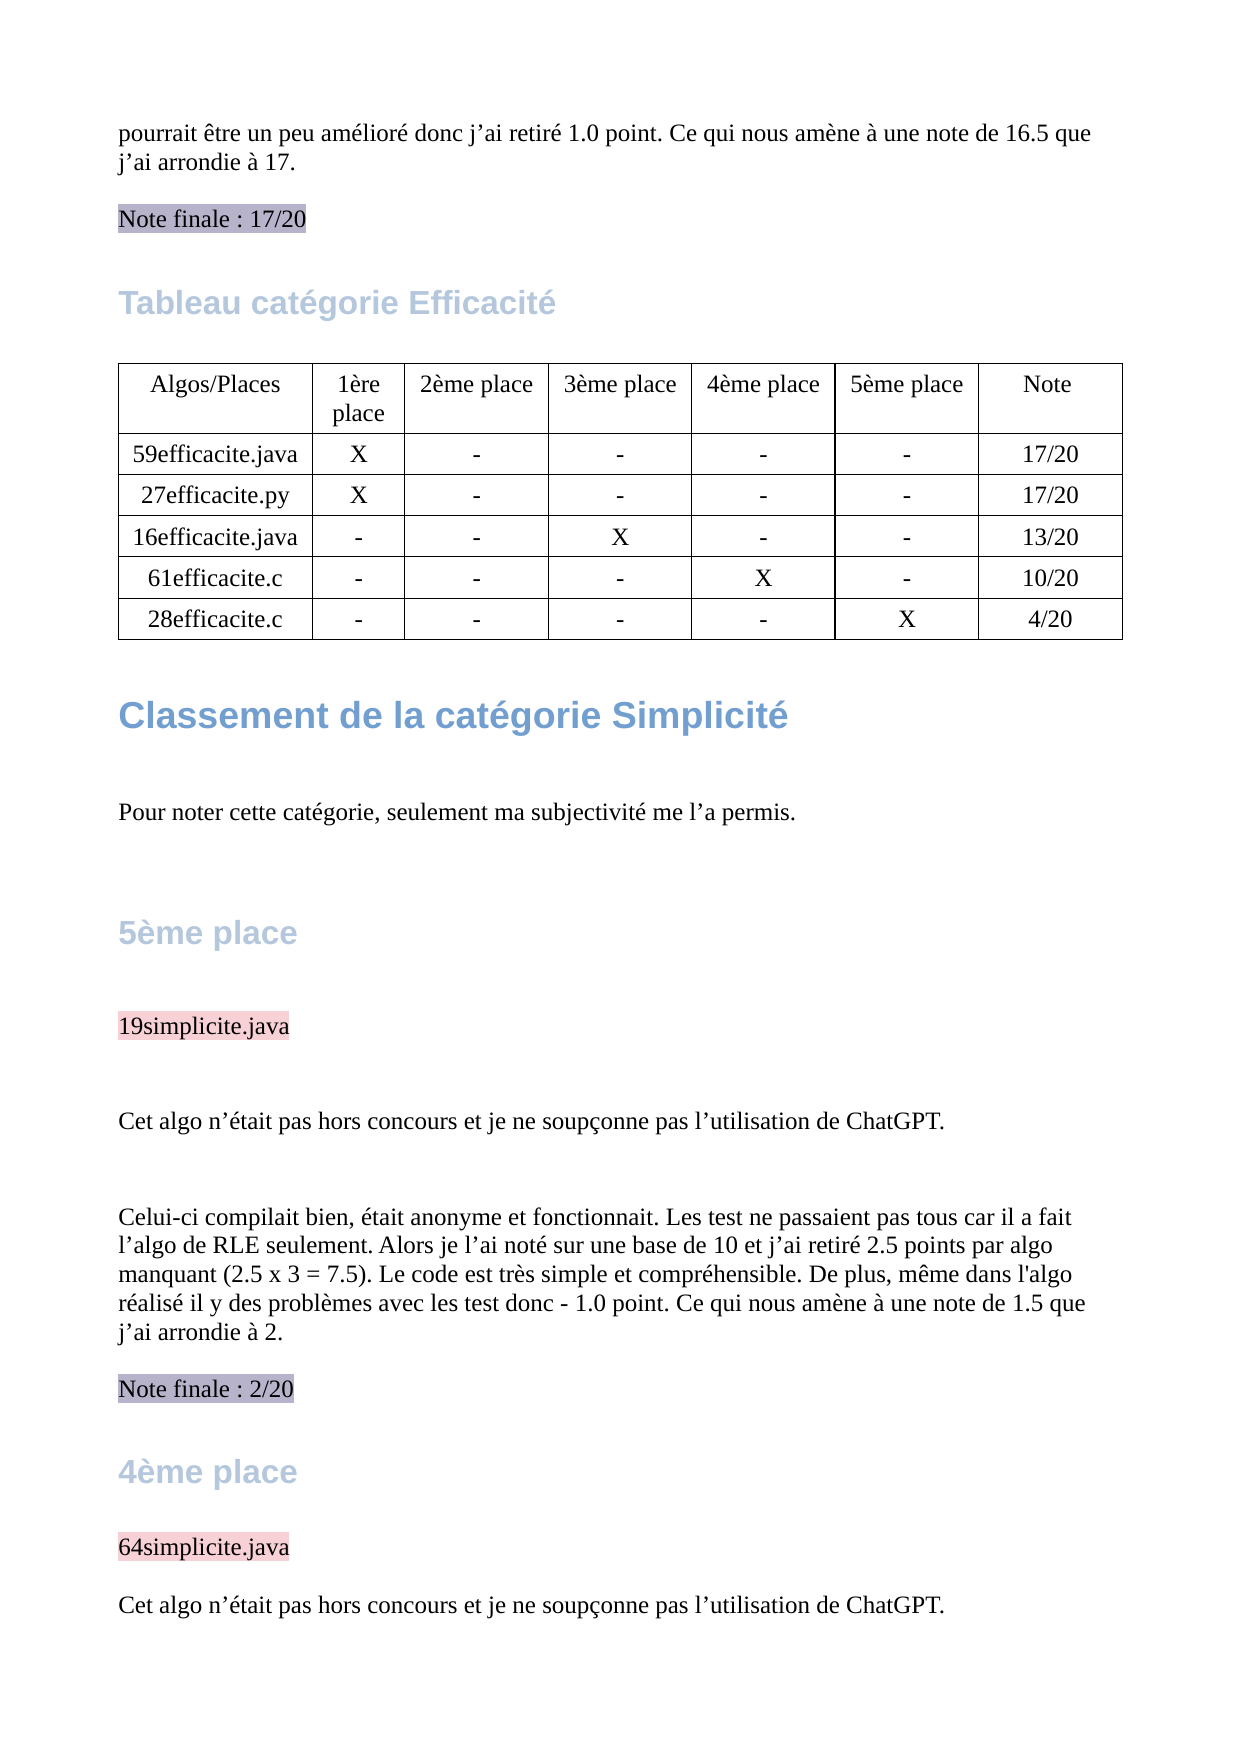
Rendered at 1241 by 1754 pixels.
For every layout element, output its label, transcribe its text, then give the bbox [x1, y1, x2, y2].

table_cell 10/20 [979, 557, 1122, 597]
table_cell - [405, 599, 548, 639]
subtitle Tableau catégorie Efficacité [118, 283, 1122, 321]
table_header 1ère place [313, 364, 404, 432]
table_cell - [692, 475, 834, 515]
text Celui-ci compilait bien, était anonyme et fonctionnait. Les test ne passaient pas tous car il a fait l’algo de RLE seulement. Alors je l’ai noté sur une base de 10 et j’ai retiré 2.5 points par algo manquant (2.5 x 3 = 7.5). Le code est très simple et compréhensible. De plus, même dans l'algo réalisé il y des problèmes avec les test donc - 1.0 point. Ce qui nous amène à une note de 1.5 que j’ai arrondie à 2. [118, 1202, 1122, 1345]
table_cell 4/20 [979, 599, 1122, 639]
table_cell 17/20 [979, 434, 1122, 474]
table_cell 59efficacite.java [119, 434, 312, 474]
table_cell - [692, 434, 834, 474]
table_cell - [405, 557, 548, 597]
table_cell - [549, 434, 691, 474]
table_cell - [549, 475, 691, 515]
table_cell - [836, 434, 978, 474]
table_cell - [313, 516, 404, 556]
table_cell - [836, 557, 978, 597]
table_cell - [549, 599, 691, 639]
table_cell - [549, 557, 691, 597]
text Note finale : 17/20 [118, 204, 1122, 233]
table_cell X [836, 599, 978, 639]
text 64simplicite.java [118, 1532, 1122, 1561]
table_cell - [836, 516, 978, 556]
table_cell - [313, 557, 404, 597]
table_cell - [692, 516, 834, 556]
table_cell - [405, 434, 548, 474]
text Note finale : 2/20 [118, 1374, 1122, 1403]
table_header 3ème place [549, 364, 691, 432]
table_header 4ème place [692, 364, 834, 432]
table_cell X [692, 557, 834, 597]
table_cell X [313, 475, 404, 515]
table_cell 17/20 [979, 475, 1122, 515]
table_cell - [836, 475, 978, 515]
subtitle 4ème place [118, 1452, 1122, 1491]
table_cell X [313, 434, 404, 474]
table_cell 16efficacite.java [119, 516, 312, 556]
table_cell 28efficacite.c [119, 599, 312, 639]
table_cell X [549, 516, 691, 556]
subtitle 5ème place [118, 913, 1122, 951]
table_header 5ème place [836, 364, 978, 432]
table_cell 27efficacite.py [119, 475, 312, 515]
text Cet algo n’était pas hors concours et je ne soupçonne pas l’utilisation de ChatGPT. [118, 1590, 1122, 1618]
table_cell - [405, 475, 548, 515]
text Pour noter cette catégorie, seulement ma subjectivité me l’a permis. [118, 797, 1122, 825]
text Cet algo n’était pas hors concours et je ne soupçonne pas l’utilisation de ChatGPT. [118, 1106, 1122, 1135]
text pourrait être un peu amélioré donc j’ai retiré 1.0 point. Ce qui nous amène à une note de 16.5 que j’ai arrondie à 17. [118, 118, 1122, 176]
table_header Note [979, 364, 1122, 432]
text 19simplicite.java [118, 1011, 1122, 1040]
table_cell - [313, 599, 404, 639]
table_header 2ème place [405, 364, 548, 432]
table_cell 13/20 [979, 516, 1122, 556]
table_header Algos/Places [119, 364, 312, 432]
table_cell - [692, 599, 834, 639]
subtitle Classement de la catégorie Simplicité [118, 693, 1122, 737]
table_cell 61efficacite.c [119, 557, 312, 597]
table_cell - [405, 516, 548, 556]
